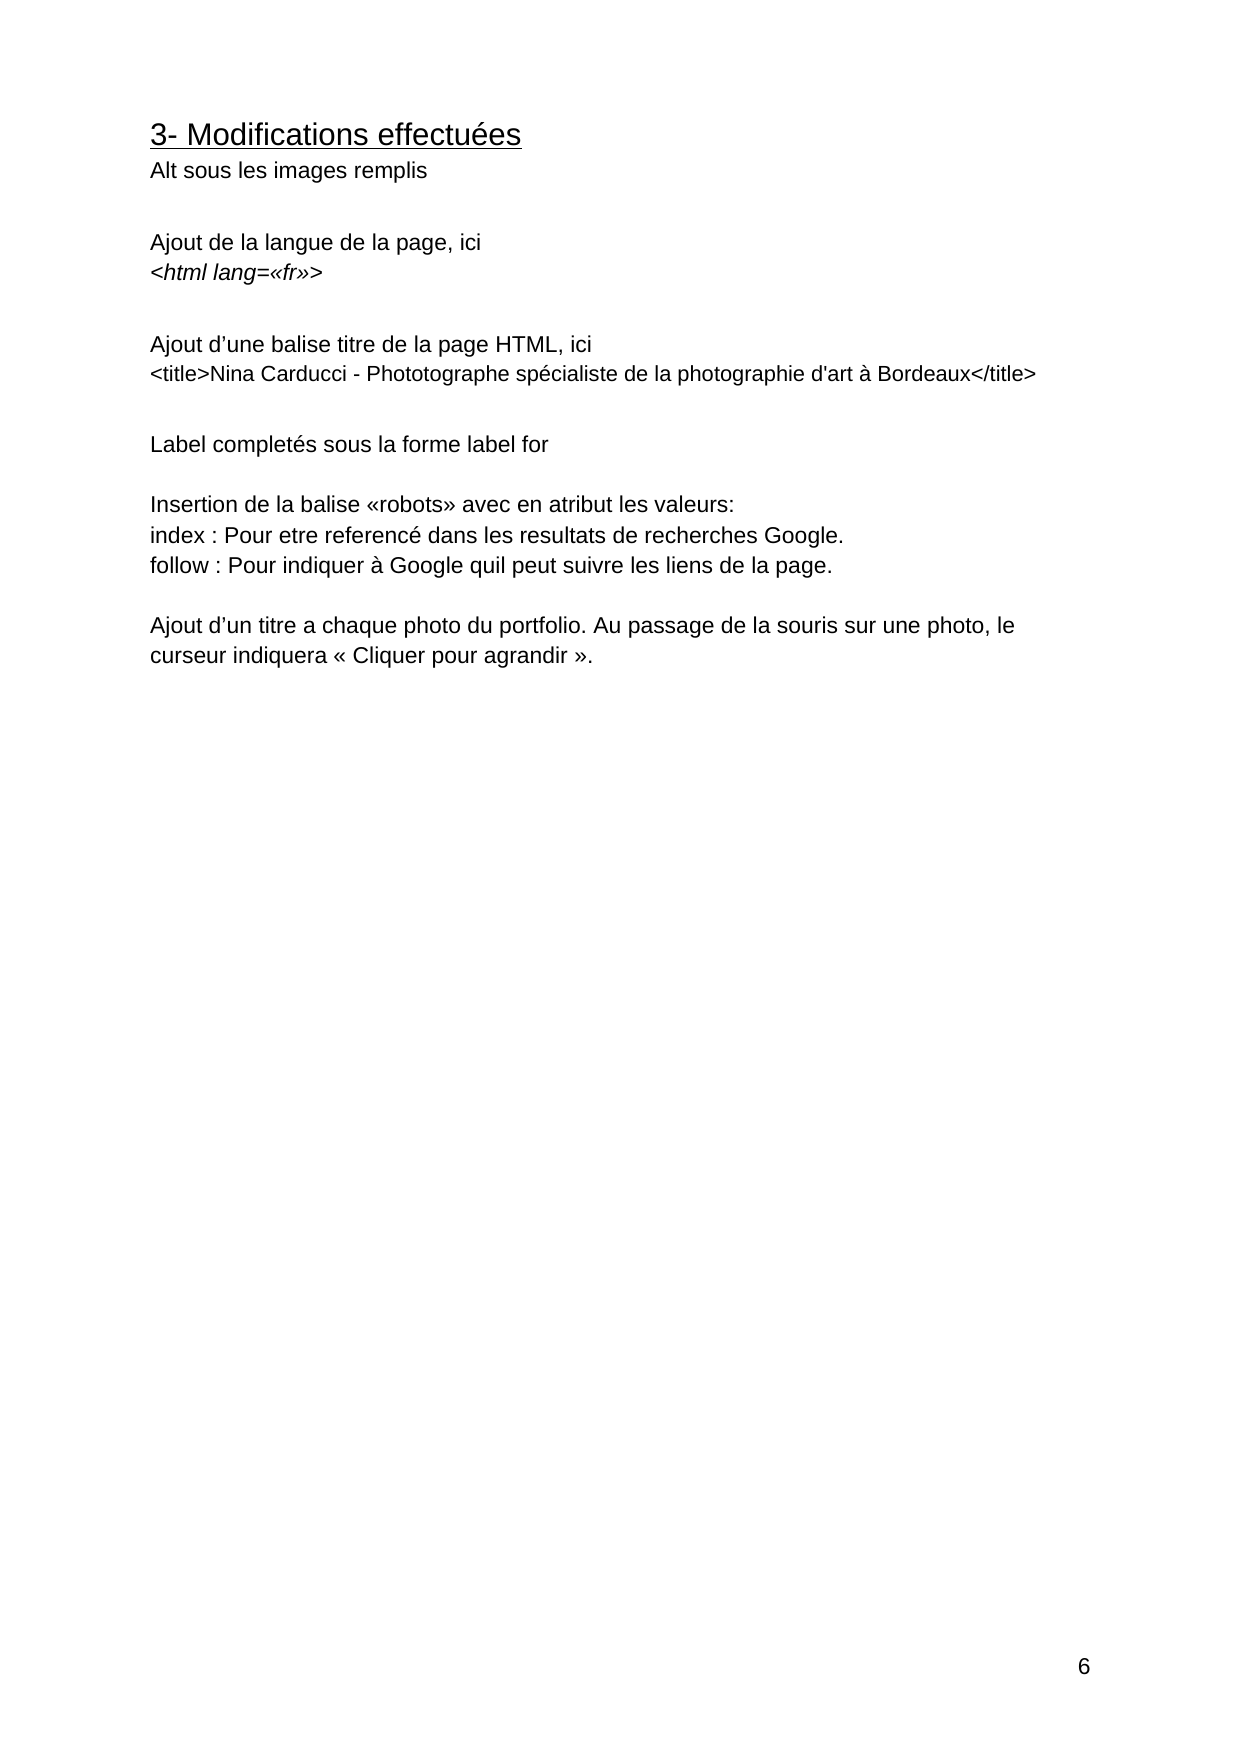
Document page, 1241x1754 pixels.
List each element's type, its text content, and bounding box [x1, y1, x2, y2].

text Ajout de la langue de la page, ici [150, 229, 1090, 255]
text Label completés sous la forme label for [150, 431, 1090, 457]
text Alt sous les images remplis [150, 157, 1090, 184]
text follow : Pour indiquer à Google quil peut suivre les liens de la page. [150, 552, 1090, 578]
text <title>Nina Carducci - Phototographe spécialiste de la photographie d'art à Bordeaux</title> [150, 361, 1090, 386]
text index : Pour etre referencé dans les resultats de recherches Google. [150, 522, 1090, 548]
text <html lang=«fr»> [150, 259, 1090, 286]
text Ajout d’une balise titre de la page HTML, ici [150, 331, 1090, 357]
text Ajout d’un titre a chaque photo du portfolio. Au passage de la souris sur une photo, le curseur indiquera « Cliquer pour agrandir ». [150, 612, 1090, 669]
text 3- Modifications effectuées [150, 116, 1090, 152]
text Insertion de la balise «robots» avec en atribut les valeurs: [150, 491, 1090, 518]
